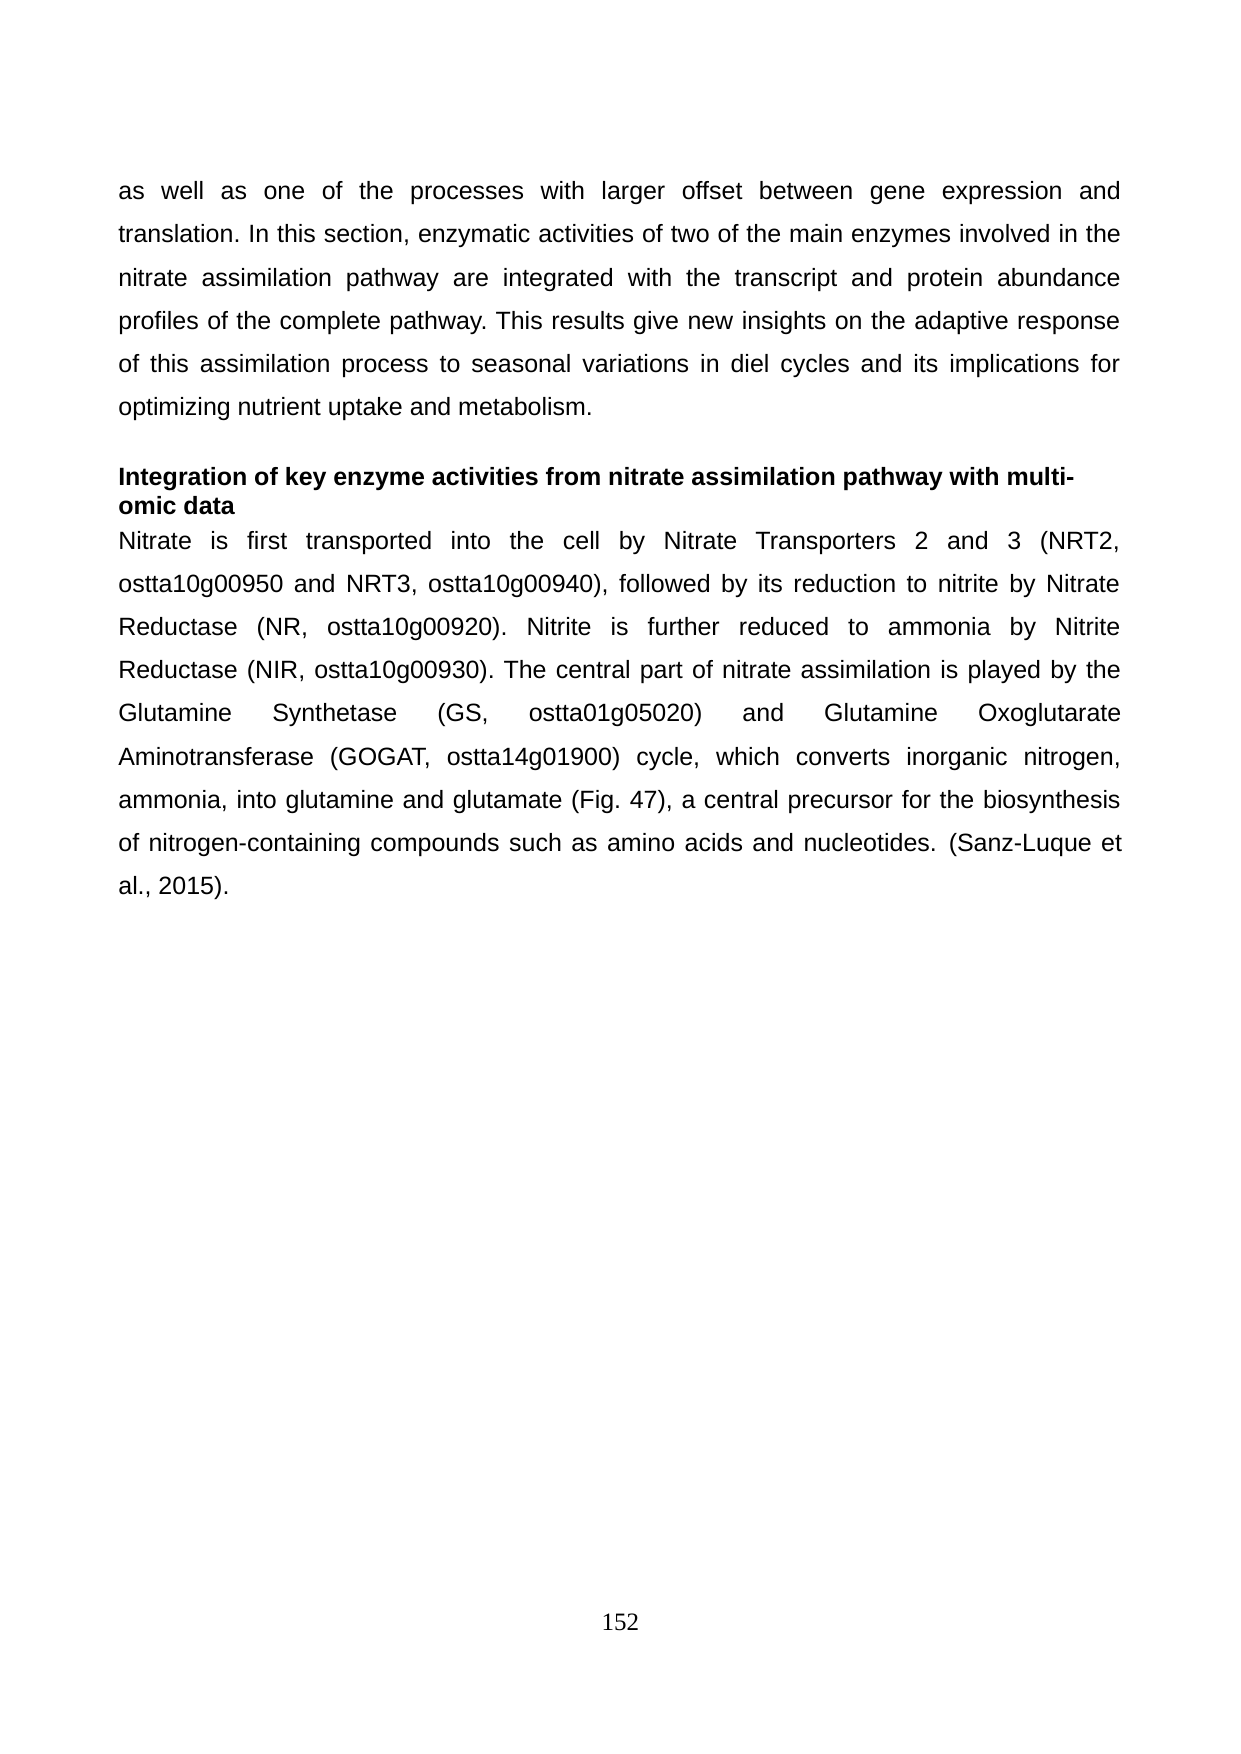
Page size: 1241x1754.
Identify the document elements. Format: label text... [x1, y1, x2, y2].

text as well as one of the processes with larger offset between gene expression and translation. In this section, enzymatic activities of two of the main enzymes involved in the nitrate assimilation pathway are integrated with the transcript and protein abundance profiles of the complete pathway. This results give new insights on the adaptive response of this assimilation process to seasonal variations in diel cycles and its implications for optimizing nutrient uptake and metabolism. [118, 176, 1122, 421]
text Nitrate is first transported into the cell by Nitrate Transporters 2 and 3 (NRT2, ostta10g00950 and NRT3, ostta10g00940), followed by its reduction to nitrite by Nitrate Reductase (NR, ostta10g00920). Nitrite is further reduced to ammonia by Nitrite Reductase (NIR, ostta10g00930). The central part of nitrate assimilation is played by the Glutamine Synthetase (GS, ostta01g05020) and Glutamine Oxoglutarate Aminotransferase (GOGAT, ostta14g01900) cycle, which converts inorganic nitrogen, ammonia, into glutamine and glutamate (Fig. 47), a central precursor for the biosynthesis of nitrogen-containing compounds such as amino acids and nucleotides. (Sanz-Luque et al., 2015)⁠. [118, 526, 1122, 900]
subtitle Integration of key enzyme activities from nitrate assimilation pathway with multi-omic data [118, 462, 1122, 520]
